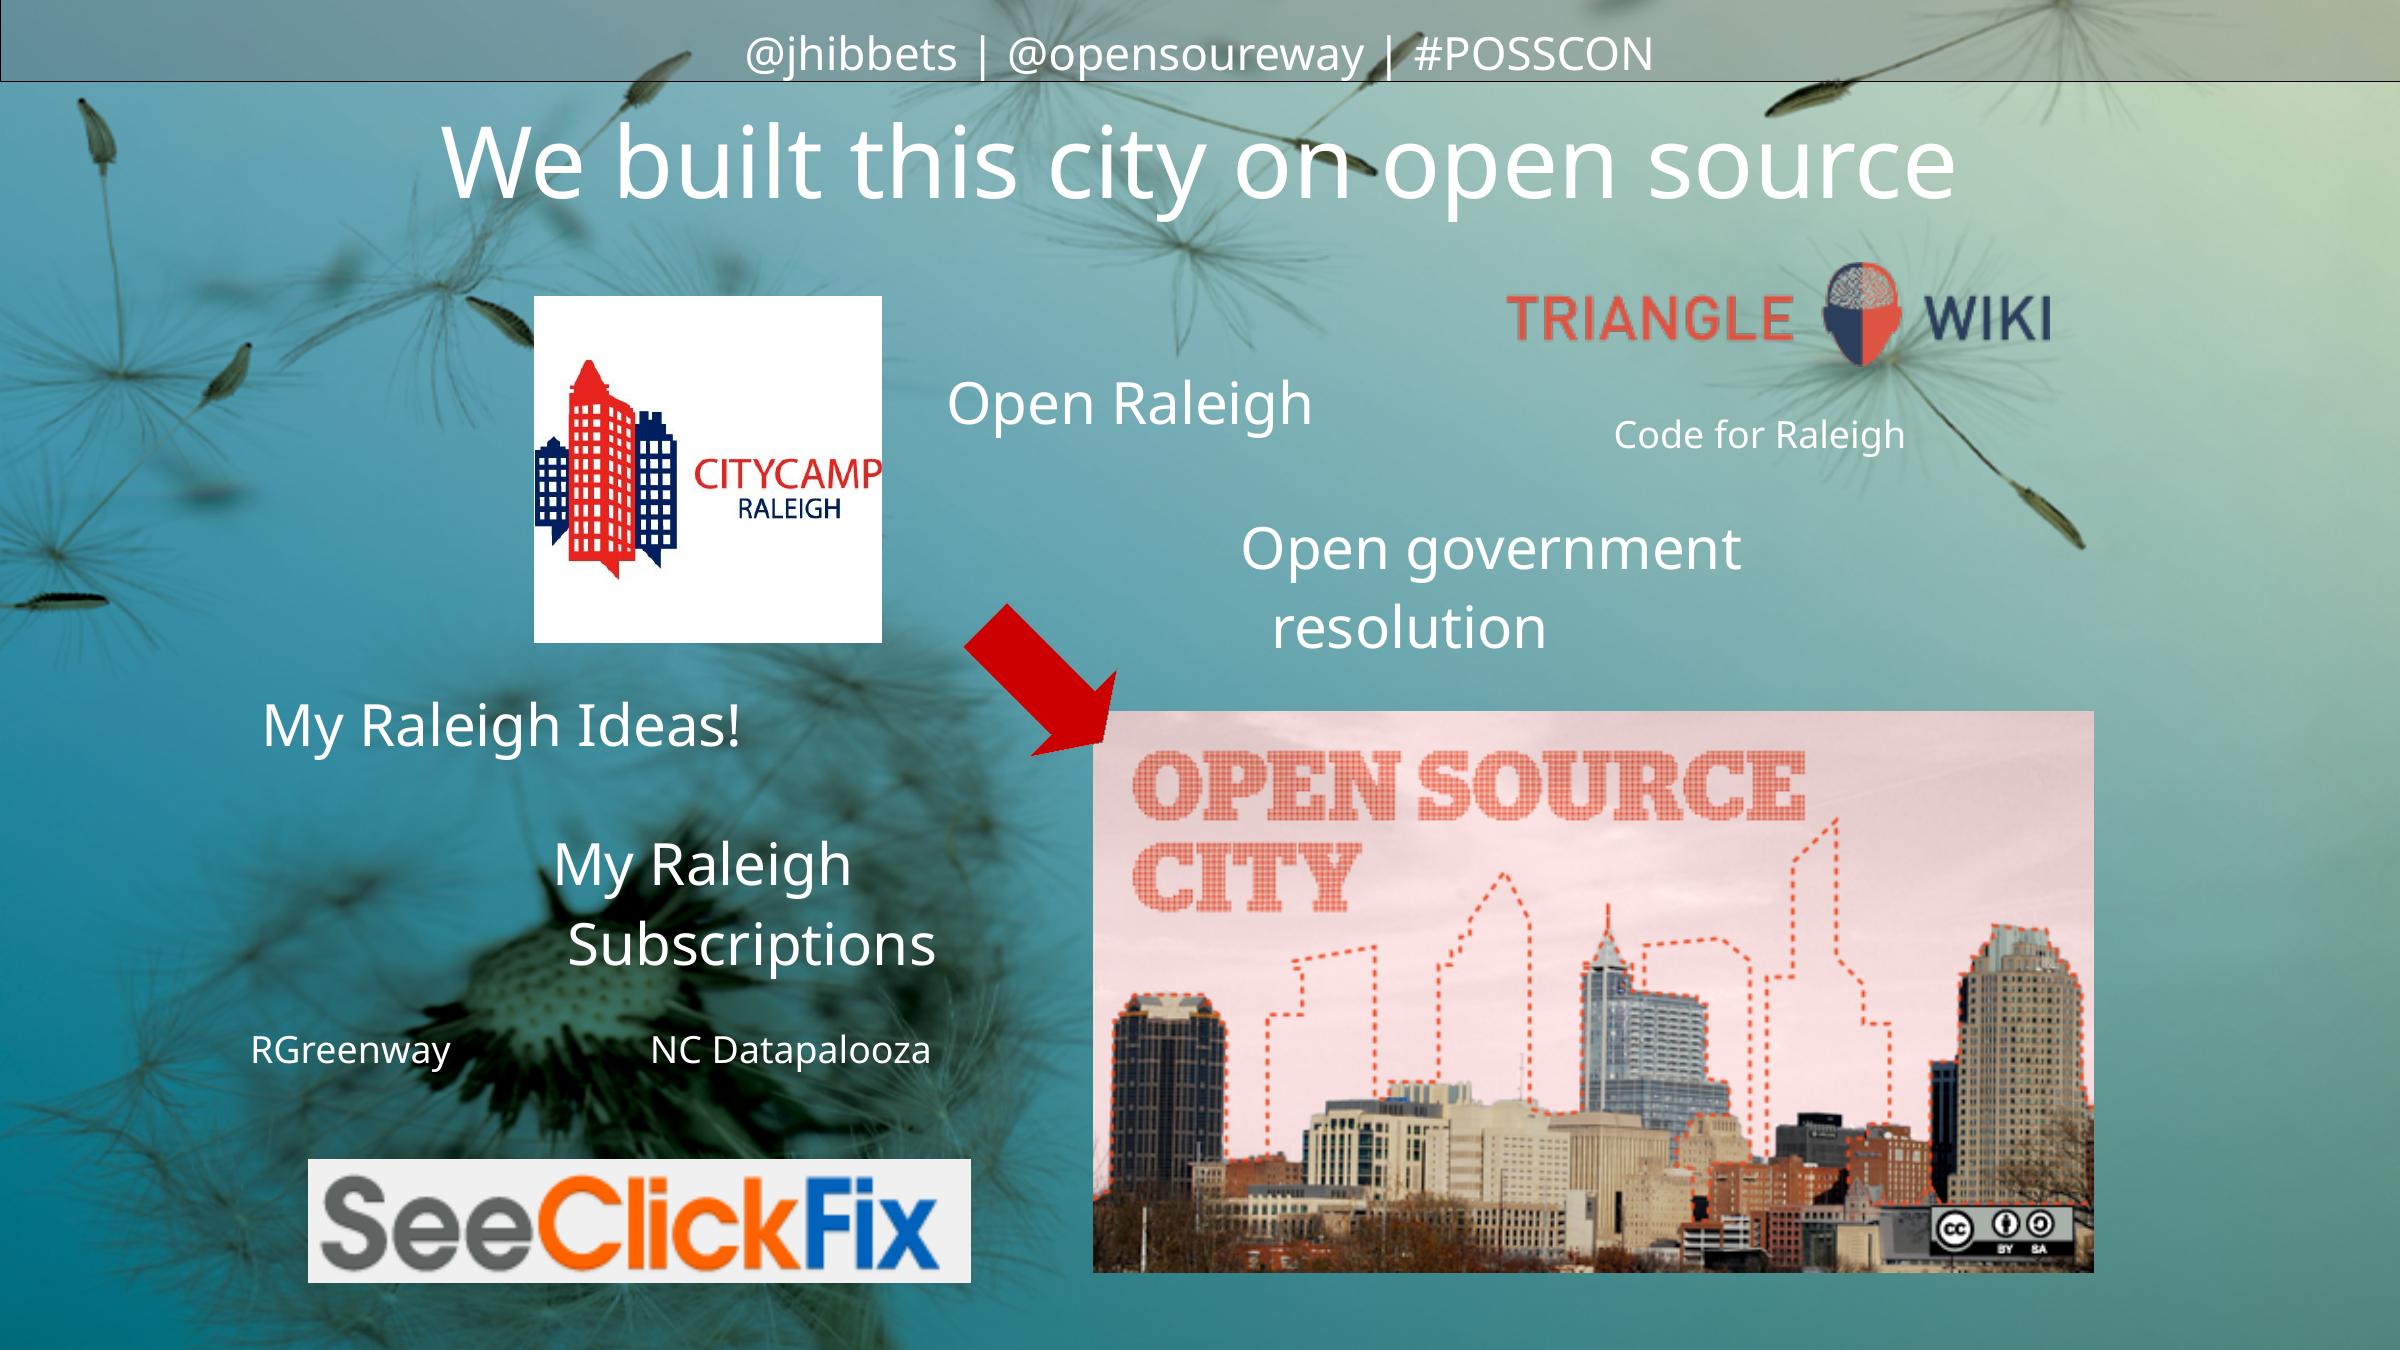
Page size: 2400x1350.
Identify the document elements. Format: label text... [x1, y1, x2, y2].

picture [0, 82, 2400, 1350]
text_box My Raleigh Subscriptions [537, 816, 1062, 995]
title We built this city on open source [120, 38, 2281, 282]
text_box NC Datapalooza [635, 1016, 1021, 1087]
text_box Code for Raleigh [1598, 400, 2002, 471]
text_box RGreenway [235, 1016, 524, 1087]
text_box Open government resolution [1225, 499, 1883, 678]
text_box [962, 602, 1118, 757]
text_box Open Raleigh [931, 354, 1425, 454]
text_box My Raleigh Ideas! [246, 676, 876, 776]
